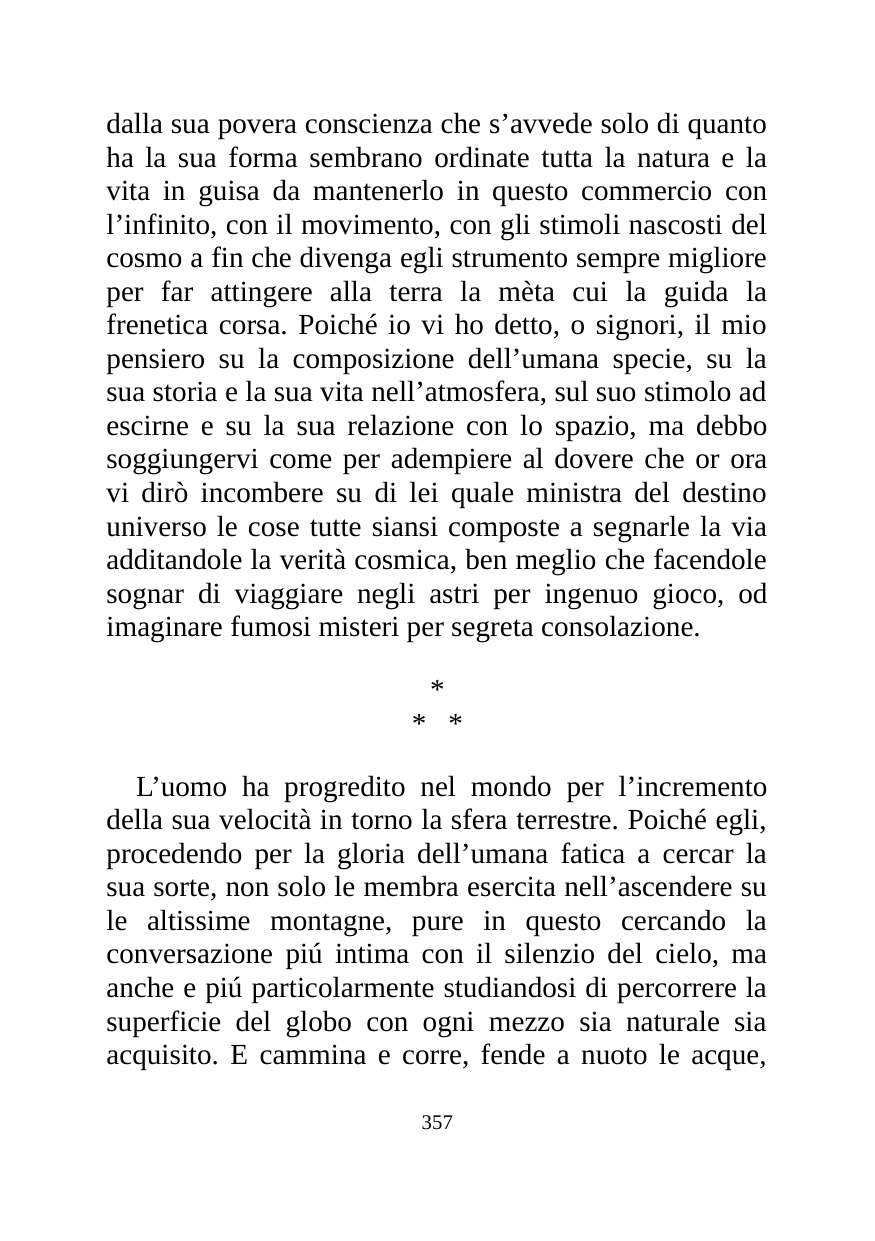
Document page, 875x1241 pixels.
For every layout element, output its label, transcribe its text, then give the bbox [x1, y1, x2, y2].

text dalla sua povera conscienza che s’avvede solo di quanto ha la sua forma sembrano ordinate tutta la natura e la vita in guisa da mantenerlo in questo commercio con l’infinito, con il movimento, con gli stimoli nascosti del cosmo a fin che divenga egli strumento sempre migliore per far attingere alla terra la mèta cui la guida la frenetica corsa. Poiché io vi ho detto, o signori, il mio pensiero su la composizione dell’umana specie, su la sua storia e la sua vita nell’atmosfera, sul suo stimolo ad escirne e su la sua relazione con lo spazio, ma debbo soggiungervi come per adempiere al dovere che or ora vi dirò incombere su di lei quale ministra del destino universo le cose tutte siansi composte a segnarle la via additandole la verità cosmica, ben meglio che facendole sognar di viaggiare negli astri per ingenuo gioco, od imaginare fumosi misteri per segreta consolazione. [106, 106, 768, 643]
text L’uomo ha progredito nel mondo per l’incremento della sua velocità in torno la sfera terrestre. Poiché egli, procedendo per la gloria dell’umana fatica a cercar la sua sorte, non solo le membra esercita nell’ascendere su le altissime montagne, pure in questo cercando la conversazione piú intima con il silenzio del cielo, ma anche e piú particolarmente studiandosi di percorrere la superficie del globo con ogni mezzo sia naturale sia acquisito. E cammina e corre, fende a nuoto le acque, [106, 769, 768, 1071]
text * * * [106, 672, 768, 739]
